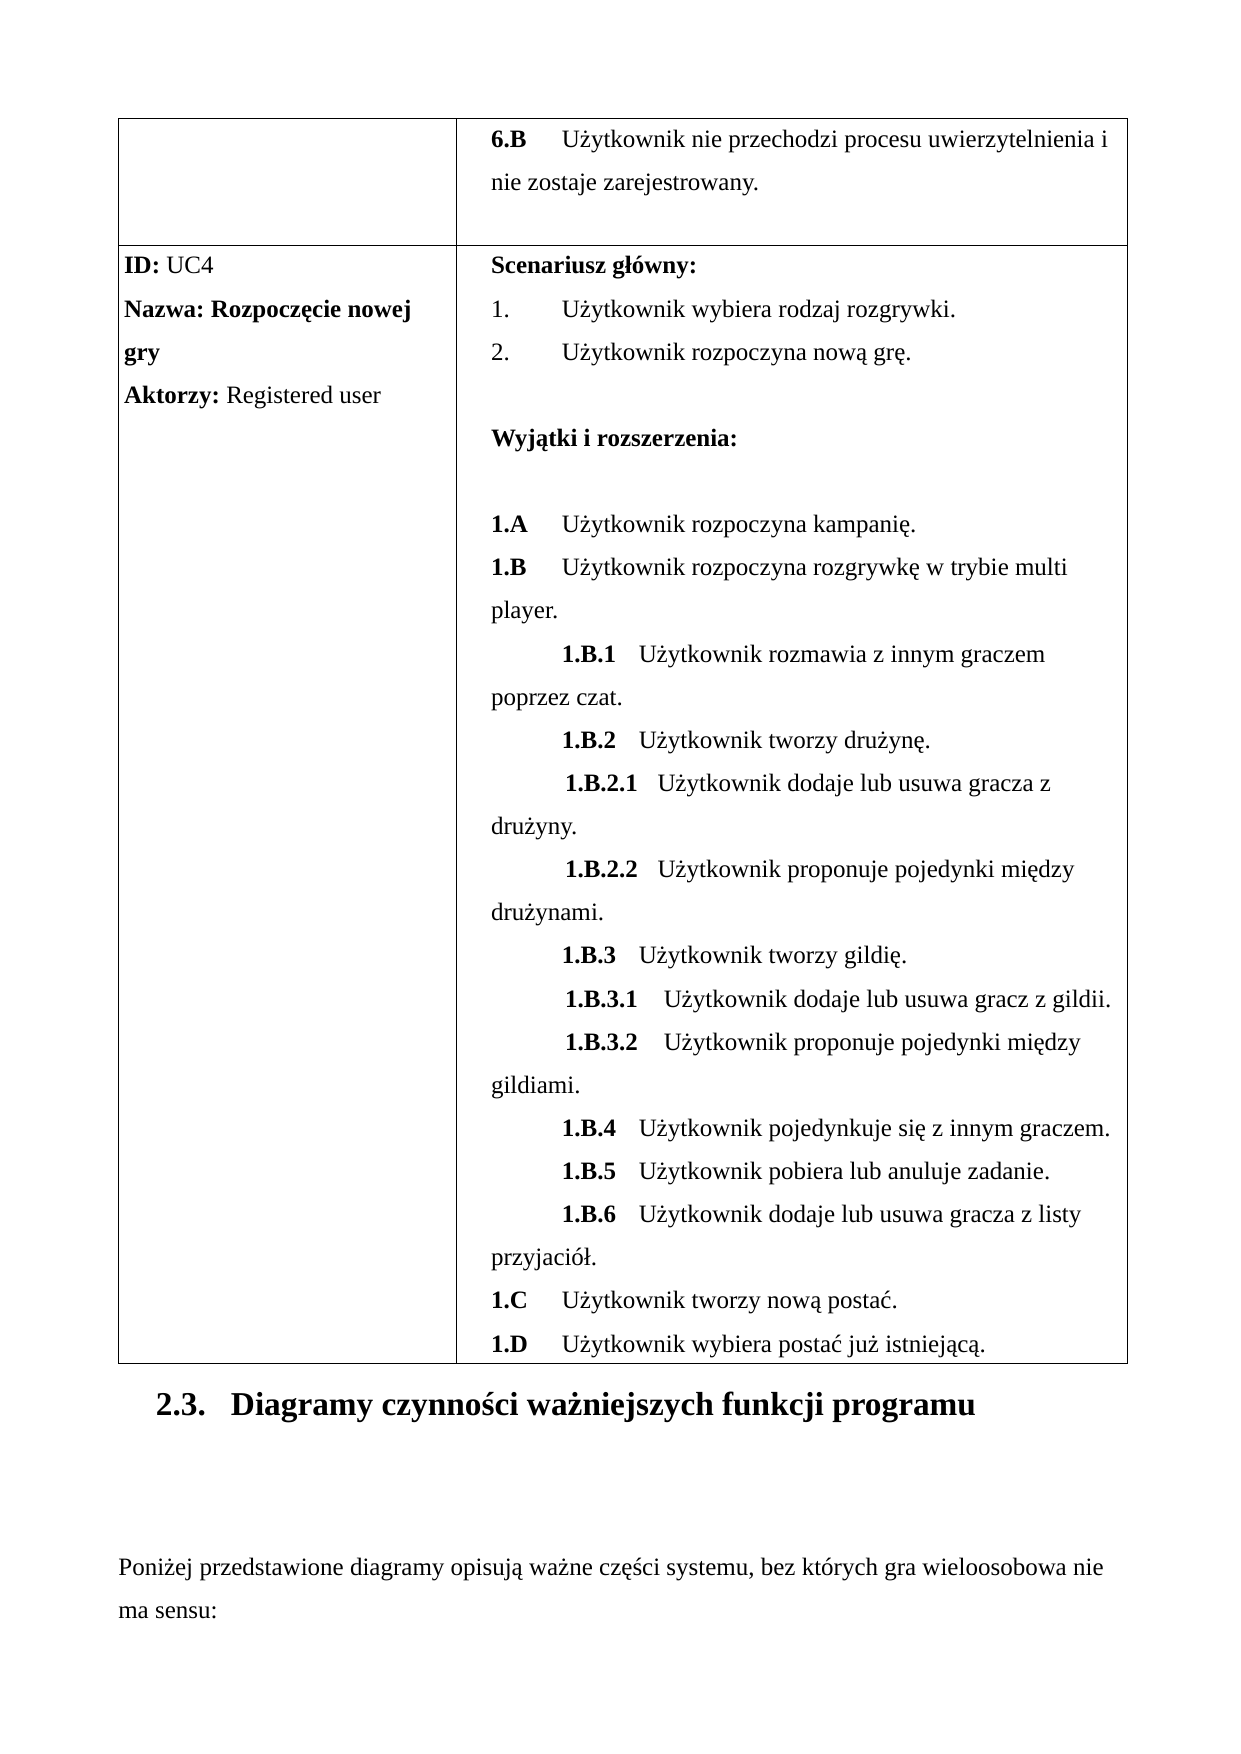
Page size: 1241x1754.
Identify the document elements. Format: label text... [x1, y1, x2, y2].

subtitle Diagramy czynności ważniejszych funkcji programu [156, 1384, 1122, 1422]
table_cell ID: UC4 Nazwa: Rozpoczęcie nowej gry Aktorzy: Registered user [119, 246, 456, 1363]
table_cell Scenariusz główny: Użytkownik wybiera rodzaj rozgrywki. Użytkownik rozpoczyna nową grę. Wyjątki i rozszerzenia: 1.A Użytkownik rozpoczyna kampanię. 1.B Użytkownik rozpoczyna rozgrywkę w trybie multi player. 1.B.1 Użytkownik rozmawia z innym graczem poprzez czat. 1.B.2 Użytkownik tworzy drużynę. 1.B.2.1 Użytkownik dodaje lub usuwa gracza z drużyny. 1.B.2.2 Użytkownik proponuje pojedynki między drużynami. 1.B.3 Użytkownik tworzy gildię. 1.B.3.1 Użytkownik dodaje lub usuwa gracz z gildii. 1.B.3.2 Użytkownik proponuje pojedynki między gildiami. 1.B.4 Użytkownik pojedynkuje się z innym graczem. 1.B.5 Użytkownik pobiera lub anuluje zadanie. 1.B.6 Użytkownik dodaje lub usuwa gracza z listy przyjaciół. 1.C Użytkownik tworzy nową postać. 1.D Użytkownik wybiera postać już istniejącą. [457, 246, 1127, 1363]
table_cell 6.B Użytkownik nie przechodzi procesu uwierzytelnienia i nie zostaje zarejestrowany. [457, 119, 1127, 245]
table_cell [119, 119, 456, 245]
text Poniżej przedstawione diagramy opisują ważne części systemu, bez których gra wieloosobowa nie ma sensu: [118, 1552, 1122, 1624]
